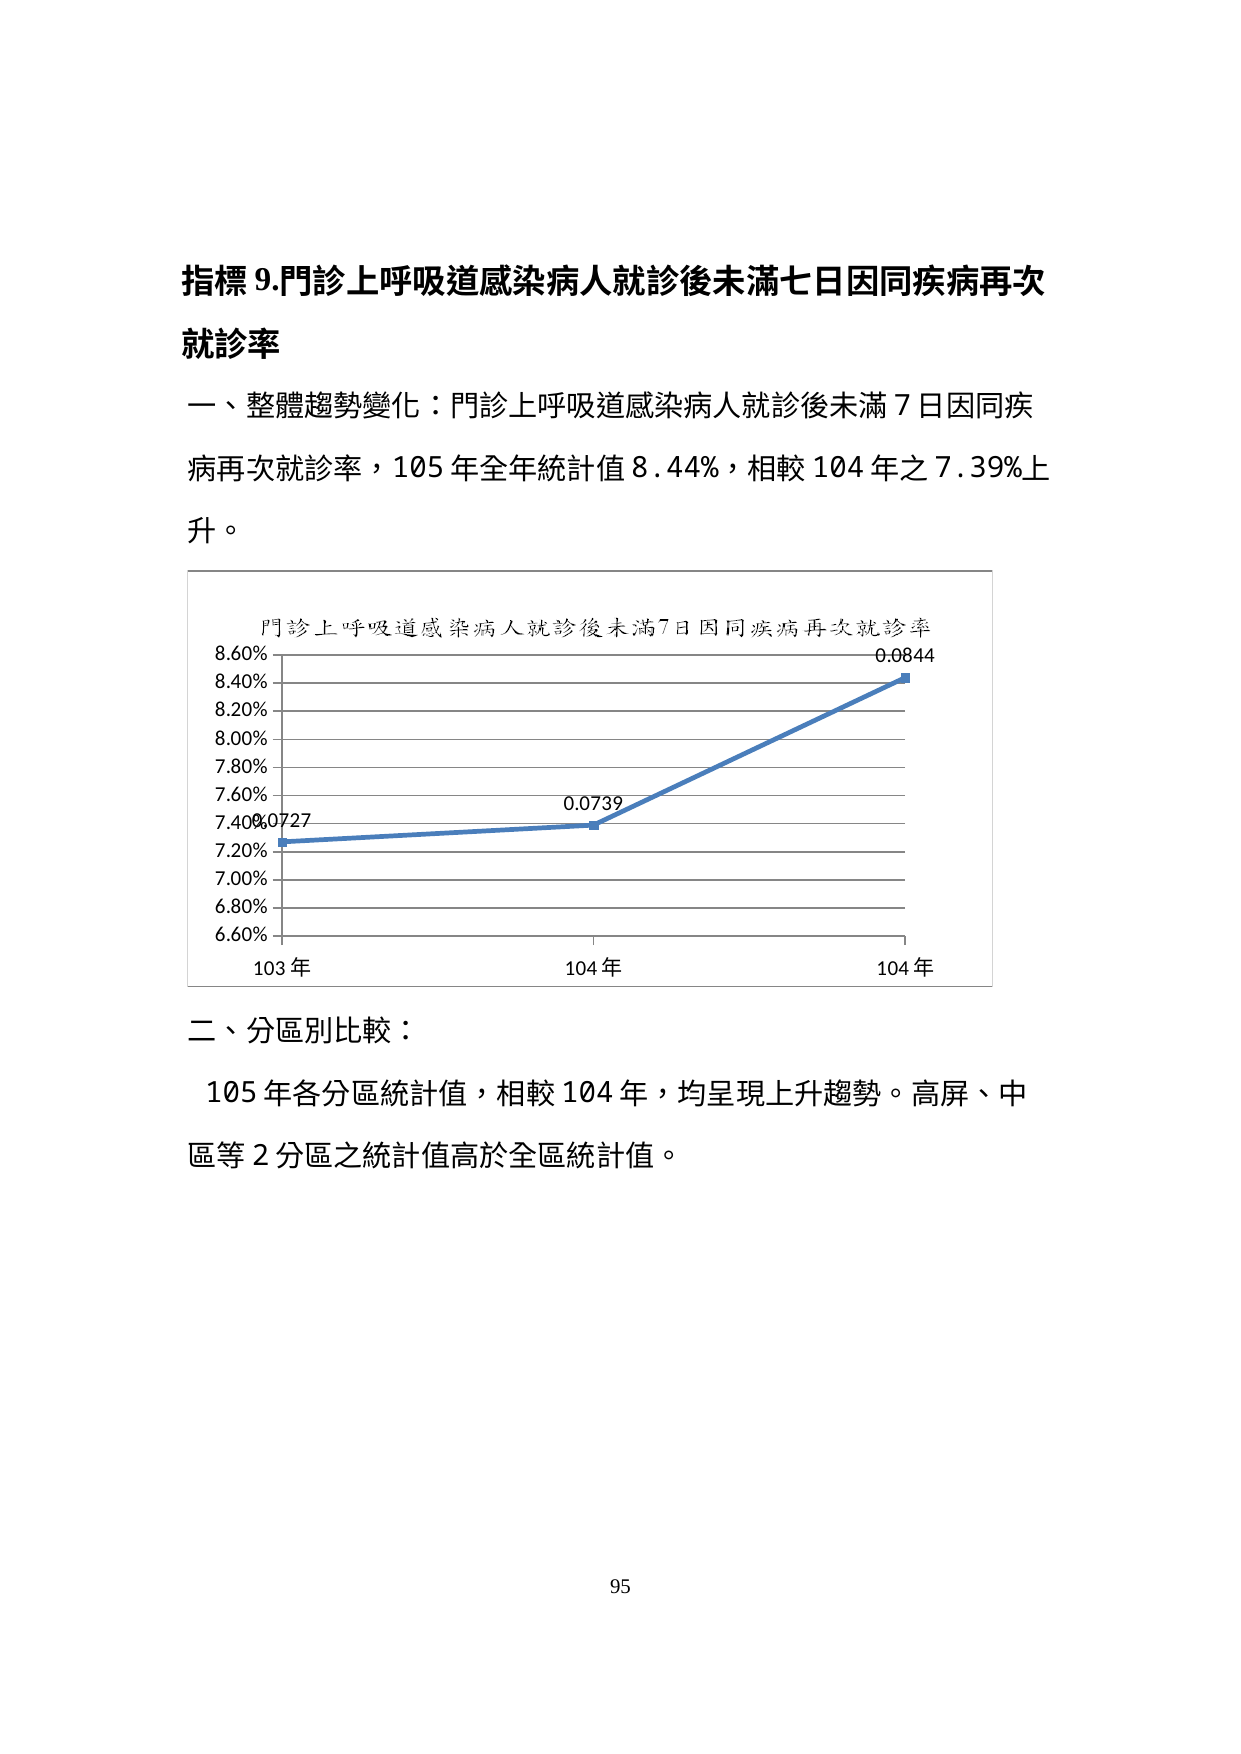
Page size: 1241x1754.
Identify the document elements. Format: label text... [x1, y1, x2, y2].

text 二、分區別比較： [187, 987, 1053, 1050]
subtitle 指標9.門診上呼吸道感染病人就診後未滿七日因同疾病再次 [173, 237, 1059, 300]
text 一、整體趨勢變化：門診上呼吸道感染病人就診後未滿7日因同疾病再次就診率，105年全年統計值8.44%，相較104年之7.39%上升。 [187, 362, 1053, 550]
table_header [158, 175, 1023, 237]
subtitle 就診率 [173, 300, 1059, 362]
text 105年各分區統計值，相較104年，均呈現上升趨勢。高屏、中區等2分區之統計值高於全區統計值。 [187, 1050, 1053, 1175]
